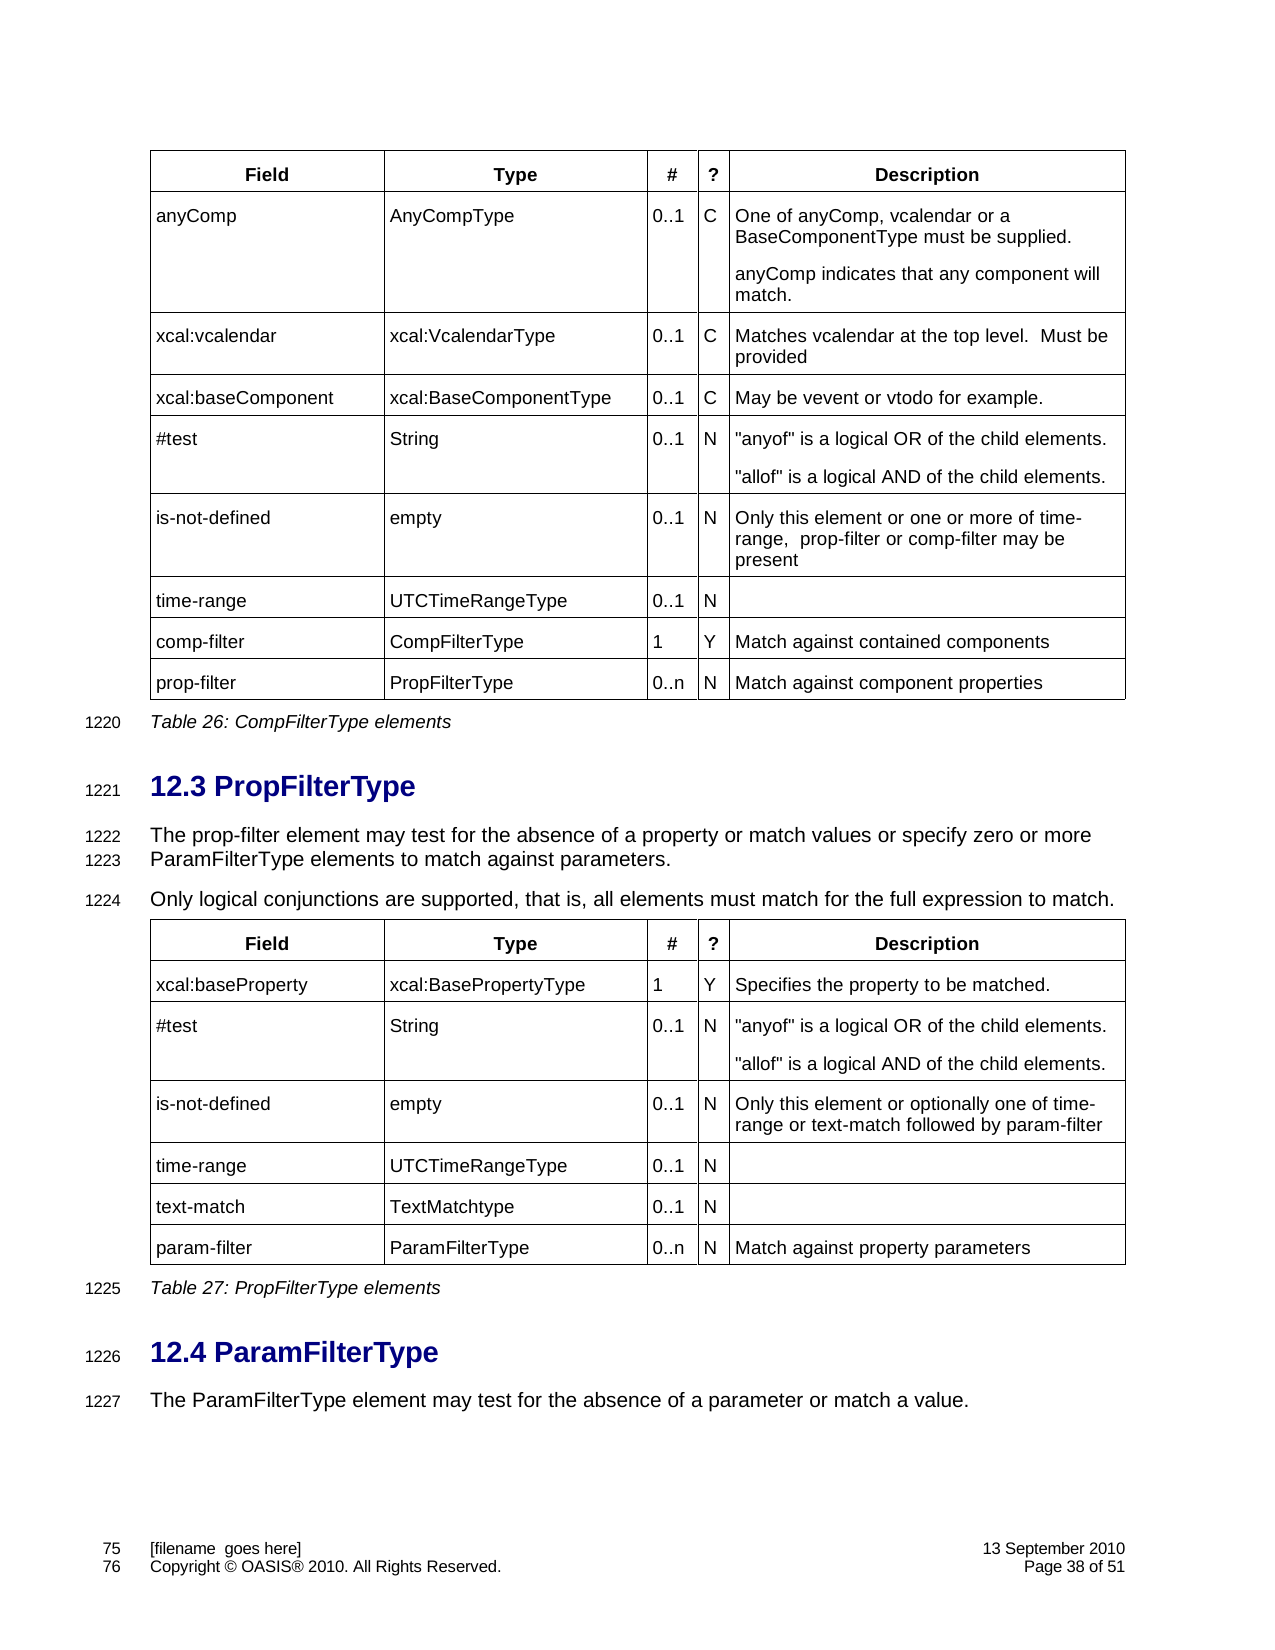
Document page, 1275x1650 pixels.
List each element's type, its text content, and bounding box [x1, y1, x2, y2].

table_cell 0..1 [648, 375, 697, 415]
table_cell UTCTimeRangeType [385, 577, 647, 617]
table_cell empty [385, 1081, 647, 1142]
table_cell N [699, 1225, 729, 1264]
table_cell N [699, 659, 729, 699]
table_cell [730, 577, 1125, 617]
table_header # [648, 151, 697, 191]
table_cell xcal:BasePropertyType [385, 961, 647, 1001]
table_cell String [385, 416, 647, 493]
table_cell String [385, 1002, 647, 1080]
table_cell Only this element or optionally one of time-range or text-match followed by param-filter [730, 1081, 1125, 1142]
table_header Type [385, 151, 647, 191]
table_cell #test [151, 1002, 384, 1080]
table_header ? [699, 920, 729, 960]
table_cell Match against property parameters [730, 1225, 1125, 1264]
table_cell Matches vcalendar at the top level. Must be provided [730, 313, 1125, 374]
table_cell 0..1 [648, 494, 697, 576]
table_cell xcal:baseProperty [151, 961, 384, 1001]
table_cell Y [699, 618, 729, 658]
table_cell TextMatchtype [385, 1184, 647, 1224]
table_cell One of anyComp, vcalendar or a BaseComponentType must be supplied. anyComp indicates that any component will match. [730, 192, 1125, 312]
table_cell comp-filter [151, 618, 384, 658]
table_header Field [151, 920, 384, 960]
table_cell 0..1 [648, 1184, 697, 1224]
subtitle PropFilterType [150, 770, 1125, 803]
table_cell 0..n [648, 659, 697, 699]
table_cell "anyof" is a logical OR of the child elements. "allof" is a logical AND of the child elements. [730, 1002, 1125, 1080]
table_cell Only this element or one or more of time-range, prop-filter or comp-filter may be present [730, 494, 1125, 576]
table_cell 1 [648, 961, 697, 1001]
text Only logical conjunctions are supported, that is, all elements must match for the full expression to match. [150, 887, 1125, 911]
table_cell xcal:BaseComponentType [385, 375, 647, 415]
table_cell is-not-defined [151, 494, 384, 576]
table_cell C [699, 313, 729, 374]
table_cell time-range [151, 1143, 384, 1183]
table_cell N [699, 1002, 729, 1080]
table_cell 0..1 [648, 577, 697, 617]
table_cell PropFilterType [385, 659, 647, 699]
table_cell empty [385, 494, 647, 576]
table_cell text-match [151, 1184, 384, 1224]
table_cell "anyof" is a logical OR of the child elements. "allof" is a logical AND of the child elements. [730, 416, 1125, 493]
table_cell xcal:vcalendar [151, 313, 384, 374]
text The prop-filter element may test for the absence of a property or match values or specify zero or more ParamFilterType elements to match against parameters. [150, 823, 1125, 871]
subtitle ParamFilterType [150, 1336, 1125, 1368]
table_cell 0..n [648, 1225, 697, 1264]
table_cell N [699, 1184, 729, 1224]
table_cell AnyCompType [385, 192, 647, 312]
table_cell xcal:VcalendarType [385, 313, 647, 374]
table_cell 0..1 [648, 313, 697, 374]
table_cell N [699, 416, 729, 493]
table_cell N [699, 577, 729, 617]
table_cell C [699, 192, 729, 312]
table_header Description [730, 151, 1125, 191]
table_cell Match against component properties [730, 659, 1125, 699]
table_cell ParamFilterType [385, 1225, 647, 1264]
table_cell 0..1 [648, 1081, 697, 1142]
table_header Type [385, 920, 647, 960]
table_cell 0..1 [648, 416, 697, 493]
table_cell UTCTimeRangeType [385, 1143, 647, 1183]
table_cell Match against contained components [730, 618, 1125, 658]
table_cell is-not-defined [151, 1081, 384, 1142]
table_cell N [699, 1081, 729, 1142]
table_cell CompFilterType [385, 618, 647, 658]
text The ParamFilterType element may test for the absence of a parameter or match a value. [150, 1389, 1125, 1412]
table_cell C [699, 375, 729, 415]
table_cell N [699, 494, 729, 576]
table_cell #test [151, 416, 384, 493]
table_cell May be vevent or vtodo for example. [730, 375, 1125, 415]
table_header ? [699, 151, 729, 191]
table_cell prop-filter [151, 659, 384, 699]
table_cell param-filter [151, 1225, 384, 1264]
text Table 26: CompFilterType elements [150, 712, 1125, 733]
table_cell [730, 1143, 1125, 1183]
table_header Description [730, 920, 1125, 960]
table_cell anyComp [151, 192, 384, 312]
table_cell 0..1 [648, 1143, 697, 1183]
table_cell xcal:baseComponent [151, 375, 384, 415]
table_header # [648, 920, 697, 960]
table_cell Specifies the property to be matched. [730, 961, 1125, 1001]
table_cell [730, 1184, 1125, 1224]
table_cell Y [699, 961, 729, 1001]
table_cell 1 [648, 618, 697, 658]
table_header Field [151, 151, 384, 191]
table_cell 0..1 [648, 1002, 697, 1080]
text Table 27: PropFilterType elements [150, 1277, 1125, 1298]
table_cell 0..1 [648, 192, 697, 312]
table_cell N [699, 1143, 729, 1183]
table_cell time-range [151, 577, 384, 617]
